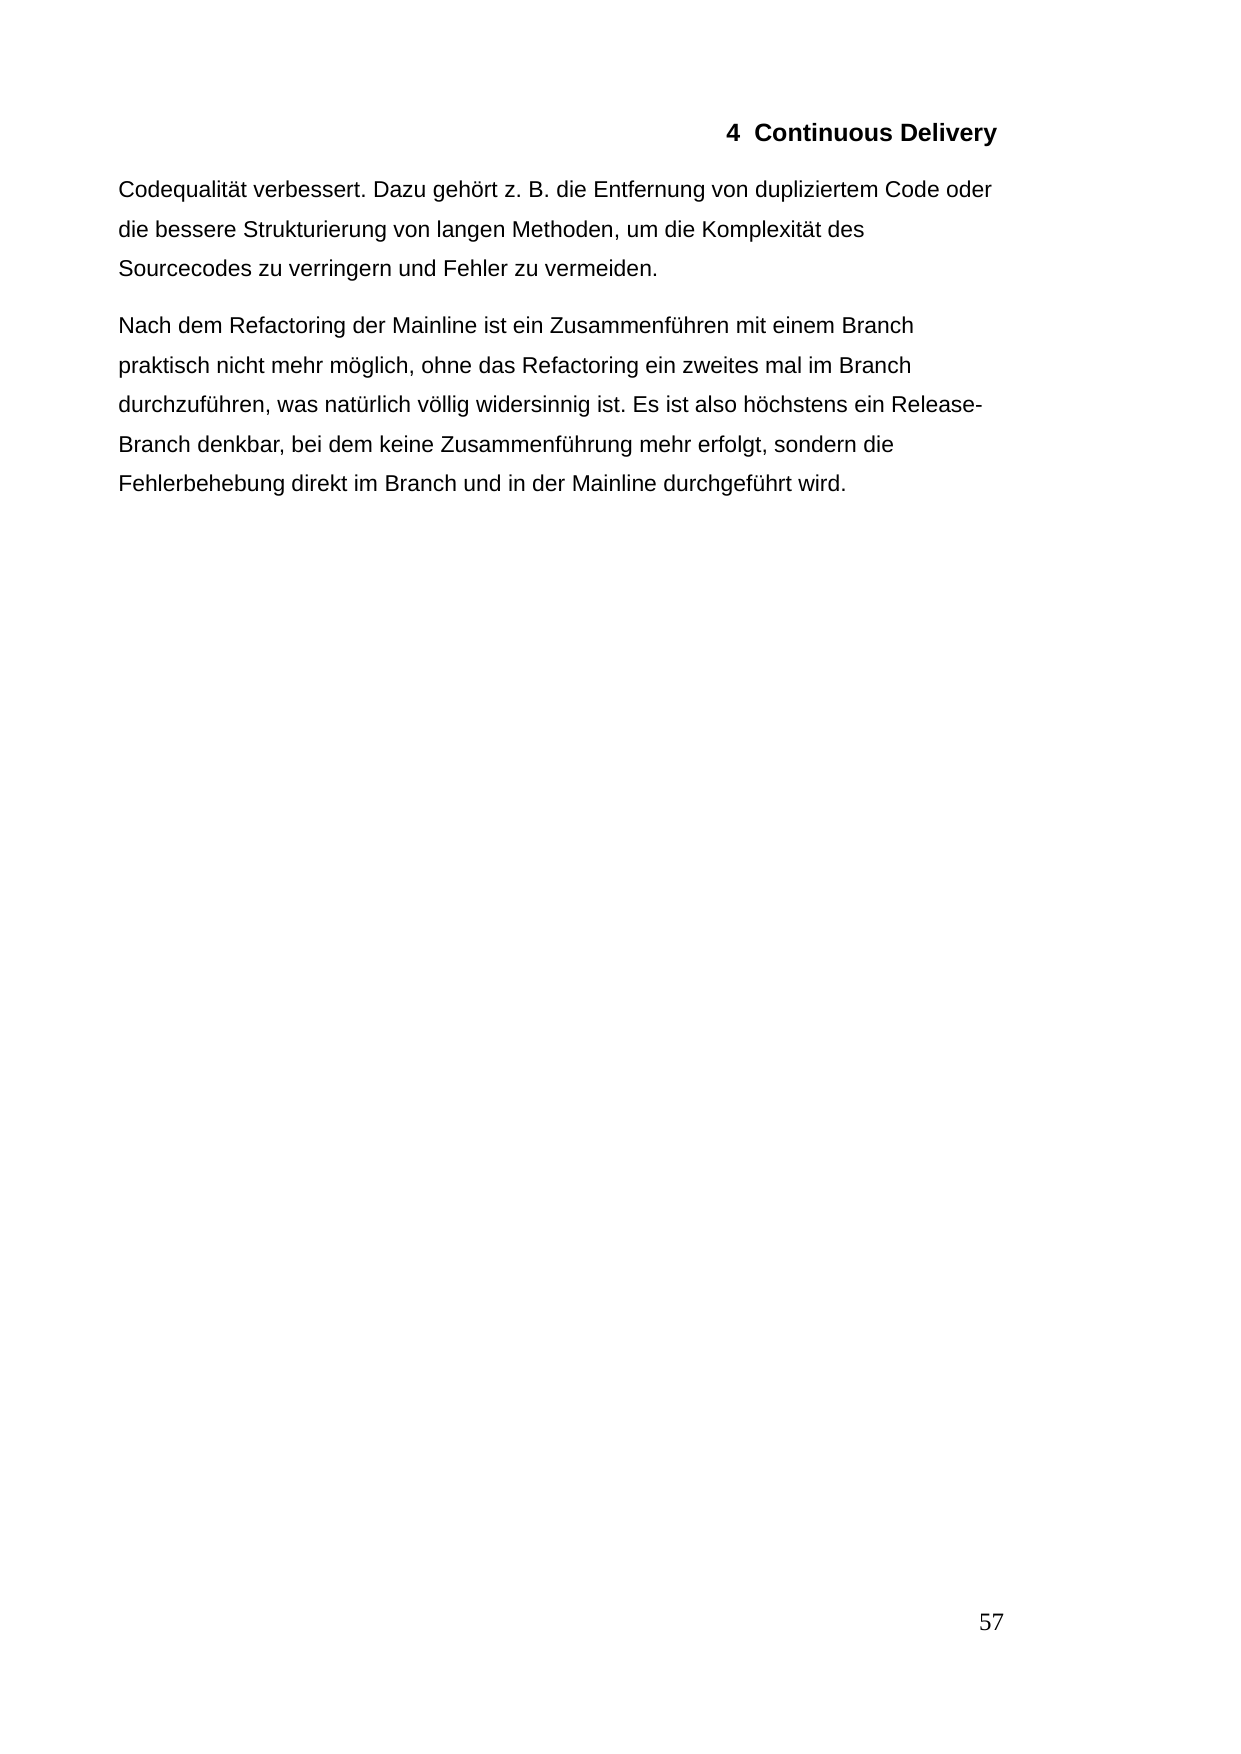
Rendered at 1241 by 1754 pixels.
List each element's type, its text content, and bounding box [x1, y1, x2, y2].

text Codequalität verbessert. Dazu gehört z. B. die Entfernung von dupliziertem Code oder die bessere Strukturierung von langen Methoden, um die Komplexität des Sourcecodes zu verringern und Fehler zu vermeiden. [118, 176, 1004, 282]
text Nach dem Refactoring der Mainline ist ein Zusammenführen mit einem Branch praktisch nicht mehr möglich, ohne das Refactoring ein zweites mal im Branch durchzuführen, was natürlich völlig widersinnig ist. Es ist also höchstens ein Release-Branch denkbar, bei dem keine Zusammenführung mehr erfolgt, sondern die Fehlerbehebung direkt im Branch und in der Mainline durchgeführt wird. [118, 312, 1004, 497]
